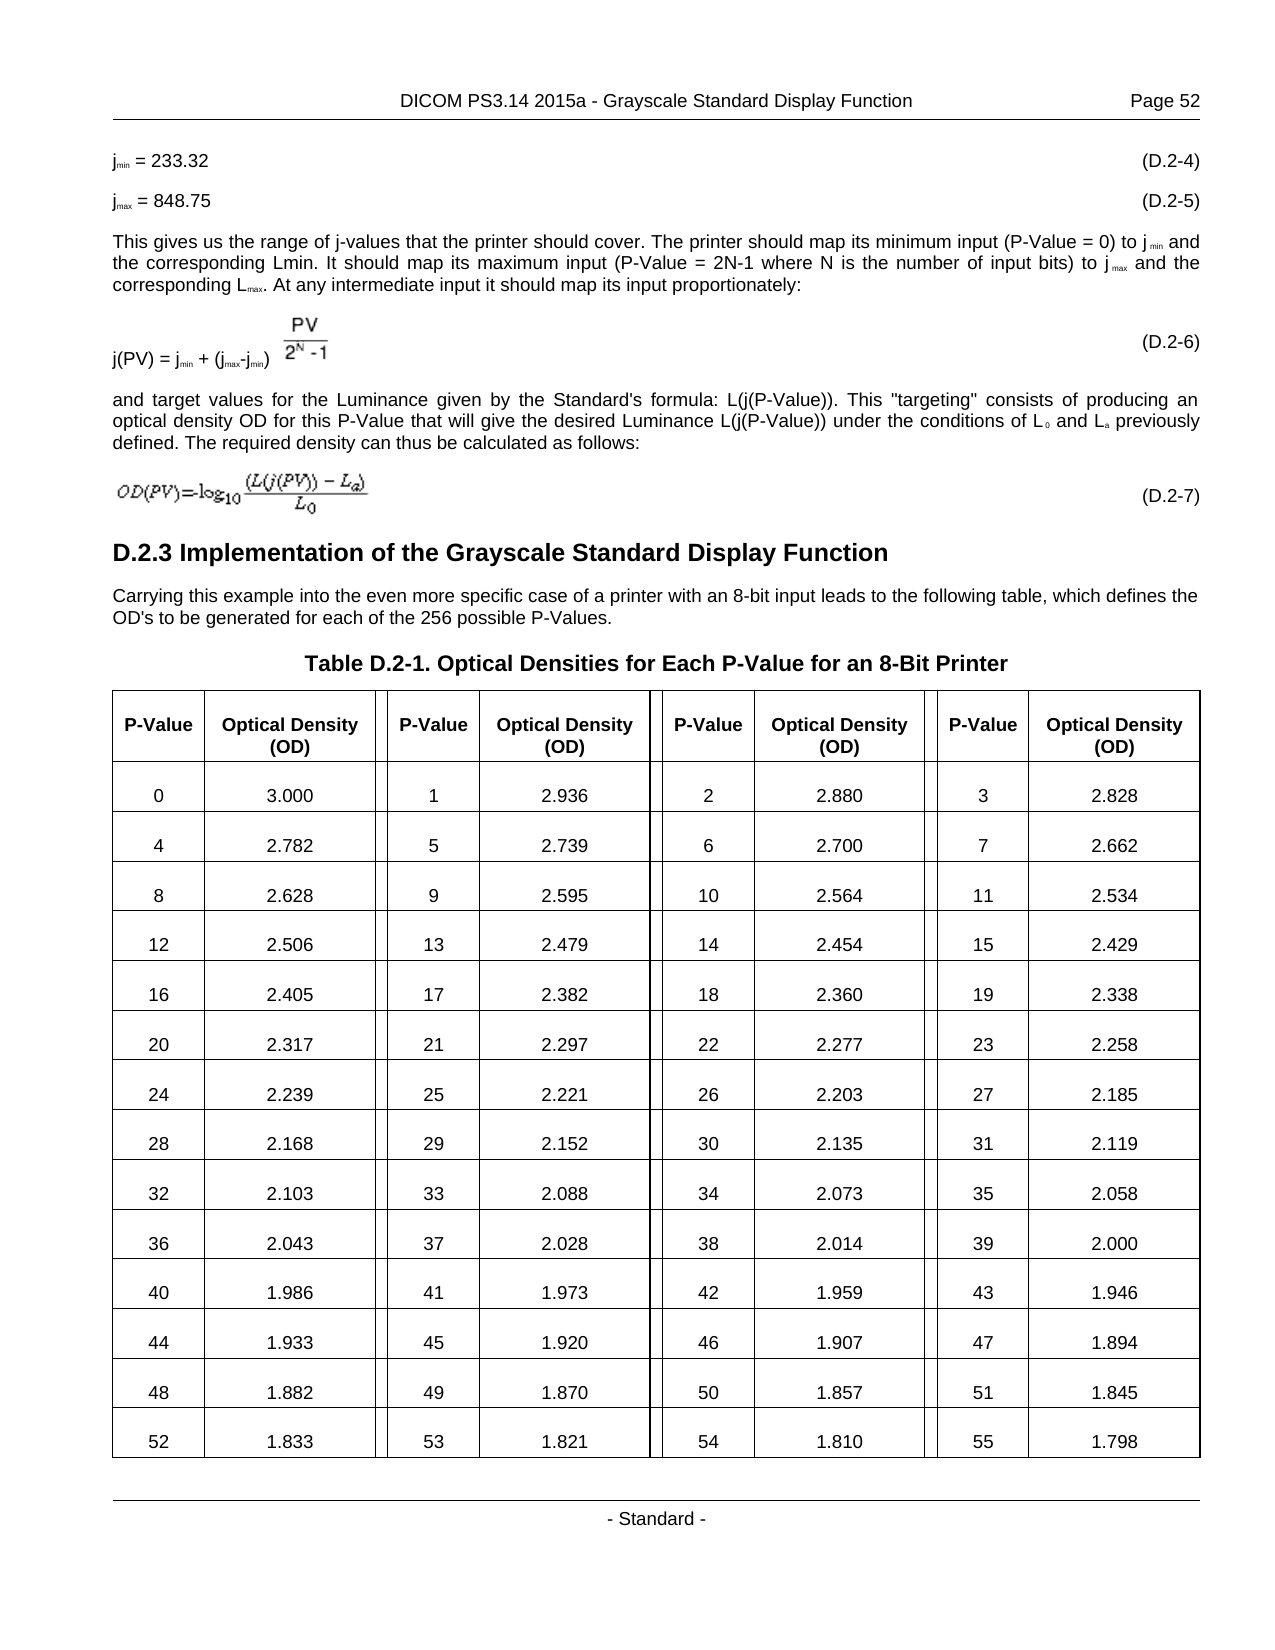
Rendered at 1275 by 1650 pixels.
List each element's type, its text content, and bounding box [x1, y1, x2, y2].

table_cell [651, 1309, 662, 1357]
table_cell 1.959 [755, 1259, 924, 1308]
table_cell 2.360 [755, 961, 924, 1010]
table_cell 48 [113, 1359, 204, 1407]
table_cell [925, 862, 937, 910]
table_cell 22 [663, 1011, 754, 1059]
table_cell 2.338 [1029, 961, 1199, 1010]
table_cell [651, 1011, 662, 1059]
table_header (D.2-4) [1132, 150, 1200, 172]
table_cell 33 [388, 1160, 479, 1208]
table_cell 1.821 [480, 1408, 649, 1457]
table_cell 2.277 [755, 1011, 924, 1059]
table_cell [651, 911, 662, 960]
table_cell 2.317 [205, 1011, 375, 1059]
table_cell 11 [938, 862, 1028, 910]
table_cell 24 [113, 1060, 204, 1109]
table_cell [376, 1210, 387, 1258]
table_cell 2.088 [480, 1160, 649, 1208]
table_cell 2.028 [480, 1210, 649, 1258]
table_cell 50 [663, 1359, 754, 1407]
table_header [925, 691, 937, 761]
table_cell 12 [113, 911, 204, 960]
table_cell [376, 1110, 387, 1159]
table_cell 31 [938, 1110, 1028, 1159]
table_cell 18 [663, 961, 754, 1010]
picture [275, 314, 338, 366]
table_cell [925, 961, 937, 1010]
table_cell 2.564 [755, 862, 924, 910]
table_cell 42 [663, 1259, 754, 1308]
table_cell 44 [113, 1309, 204, 1357]
table_cell [376, 1309, 387, 1357]
table_cell 2.185 [1029, 1060, 1199, 1109]
table_cell 40 [113, 1259, 204, 1308]
table_cell 10 [663, 862, 754, 910]
table_header Optical Density (OD) [480, 691, 649, 761]
table_cell 14 [663, 911, 754, 960]
table_cell 32 [113, 1160, 204, 1208]
table_cell 2.662 [1029, 812, 1199, 861]
table_cell [376, 1160, 387, 1208]
table_cell 6 [663, 812, 754, 861]
table_cell 8 [113, 862, 204, 910]
table_cell 2.429 [1029, 911, 1199, 960]
table_cell 36 [113, 1210, 204, 1258]
text D.2.3 Implementation of the Grayscale Standard Display Function [112, 537, 1200, 566]
table_cell [925, 1359, 937, 1407]
table_cell 2.203 [755, 1060, 924, 1109]
table_cell [925, 1210, 937, 1258]
table_cell 15 [938, 911, 1028, 960]
table_cell 29 [388, 1110, 479, 1159]
table_cell [376, 1359, 387, 1407]
table_cell 2.297 [480, 1011, 649, 1059]
table_cell [925, 762, 937, 811]
table_cell 52 [113, 1408, 204, 1457]
table_header jmin = 233.32 [113, 150, 1132, 172]
table_header Optical Density (OD) [205, 691, 375, 761]
table_cell [376, 911, 387, 960]
table_cell 0 [113, 762, 204, 811]
table_cell 2.073 [755, 1160, 924, 1208]
table_header P-Value [113, 691, 204, 761]
table_cell 2.700 [755, 812, 924, 861]
table_cell [925, 911, 937, 960]
table_cell 39 [938, 1210, 1028, 1258]
table_cell 2.595 [480, 862, 649, 910]
table_cell [651, 961, 662, 1010]
table_cell [925, 812, 937, 861]
table_cell [376, 762, 387, 811]
table_cell 2.739 [480, 812, 649, 861]
table_cell [651, 1359, 662, 1407]
table_cell [376, 1060, 387, 1109]
table_cell 2.119 [1029, 1110, 1199, 1159]
table_header P-Value [938, 691, 1028, 761]
table_cell [376, 961, 387, 1010]
table_header P-Value [663, 691, 754, 761]
table_cell 5 [388, 812, 479, 861]
table_cell 4 [113, 812, 204, 861]
table_cell 2.628 [205, 862, 375, 910]
table_cell 45 [388, 1309, 479, 1357]
table_cell 16 [113, 961, 204, 1010]
text and target values for the Luminance given by the Standard's formula: L(j(P-Value)). This "targeting" consists of producing an optical density OD for this P-Value that will give the desired Luminance L(j(P-Value)) under the conditions of L0 and La previously defined. The required density can thus be calculated as follows: [112, 388, 1200, 453]
table_header Optical Density (OD) [1029, 691, 1199, 761]
table_cell 23 [938, 1011, 1028, 1059]
table_cell [376, 862, 387, 910]
table_cell 1.882 [205, 1359, 375, 1407]
table_cell 2.936 [480, 762, 649, 811]
table_cell 28 [113, 1110, 204, 1159]
table_cell 53 [388, 1408, 479, 1457]
table_cell 2.382 [480, 961, 649, 1010]
table_cell 2.103 [205, 1160, 375, 1208]
table_cell 2.782 [205, 812, 375, 861]
table_cell 9 [388, 862, 479, 910]
table_cell 2.152 [480, 1110, 649, 1159]
table_cell 34 [663, 1160, 754, 1208]
table_cell [925, 1110, 937, 1159]
table_cell [925, 1011, 937, 1059]
table_cell 2.405 [205, 961, 375, 1010]
table_cell [925, 1408, 937, 1457]
table_cell 1.810 [755, 1408, 924, 1457]
table_cell [925, 1259, 937, 1308]
table_cell 1.894 [1029, 1309, 1199, 1357]
table_cell 43 [938, 1259, 1028, 1308]
table_cell [651, 1160, 662, 1208]
table_cell 2.828 [1029, 762, 1199, 811]
table_cell 25 [388, 1060, 479, 1109]
table_cell [376, 1408, 387, 1457]
table_cell 17 [388, 961, 479, 1010]
table_cell [651, 862, 662, 910]
table_header [376, 691, 387, 761]
table_cell 1 [388, 762, 479, 811]
picture [112, 471, 372, 519]
table_cell 51 [938, 1359, 1028, 1407]
table_cell 1.933 [205, 1309, 375, 1357]
table_cell [651, 1408, 662, 1457]
table_header [651, 691, 662, 761]
table_cell 1.870 [480, 1359, 649, 1407]
table_cell 46 [663, 1309, 754, 1357]
table_cell [376, 1011, 387, 1059]
table_cell [376, 812, 387, 861]
table_cell [651, 762, 662, 811]
table_cell 2.168 [205, 1110, 375, 1159]
table_cell 19 [938, 961, 1028, 1010]
table_header (D.2-7) [1132, 472, 1200, 519]
table_cell 30 [663, 1110, 754, 1159]
table_header jmax = 848.75 [113, 190, 1132, 212]
table_cell 1.920 [480, 1309, 649, 1357]
table_cell 2.239 [205, 1060, 375, 1109]
table_cell 1.946 [1029, 1259, 1199, 1308]
table_header (D.2-5) [1132, 190, 1200, 212]
table_cell 1.798 [1029, 1408, 1199, 1457]
table_cell 37 [388, 1210, 479, 1258]
table_cell 3 [938, 762, 1028, 811]
table_cell 35 [938, 1160, 1028, 1208]
table_cell 49 [388, 1359, 479, 1407]
table_cell 41 [388, 1259, 479, 1308]
table_cell 2.135 [755, 1110, 924, 1159]
table_cell [651, 1210, 662, 1258]
table_cell 2.014 [755, 1210, 924, 1258]
table_cell 38 [663, 1210, 754, 1258]
table_cell 27 [938, 1060, 1028, 1109]
table_cell 20 [113, 1011, 204, 1059]
table_cell [651, 1110, 662, 1159]
table_cell 54 [663, 1408, 754, 1457]
table_cell 1.857 [755, 1359, 924, 1407]
table_cell 2 [663, 762, 754, 811]
table_cell 1.973 [480, 1259, 649, 1308]
table_cell 47 [938, 1309, 1028, 1357]
table_cell 7 [938, 812, 1028, 861]
table_cell 2.058 [1029, 1160, 1199, 1208]
table_cell 2.880 [755, 762, 924, 811]
table_cell 1.845 [1029, 1359, 1199, 1407]
table_cell 1.986 [205, 1259, 375, 1308]
table_cell 2.479 [480, 911, 649, 960]
table_header j(PV) = jmin + (jmax-jmin) [113, 314, 1132, 370]
table_cell 2.000 [1029, 1210, 1199, 1258]
table_cell 26 [663, 1060, 754, 1109]
table_cell [651, 812, 662, 861]
table_header P-Value [388, 691, 479, 761]
table_cell 2.454 [755, 911, 924, 960]
table_cell 2.221 [480, 1060, 649, 1109]
table_cell 2.043 [205, 1210, 375, 1258]
table_header [372, 472, 1132, 519]
table_cell [925, 1060, 937, 1109]
table_cell [376, 1259, 387, 1308]
table_cell [651, 1060, 662, 1109]
table_cell 1.907 [755, 1309, 924, 1357]
text This gives us the range of j-values that the printer should cover. The printer should map its minimum input (P-Value = 0) to jmin and the corresponding Lmin. It should map its maximum input (P-Value = 2N-1 where N is the number of input bits) to jmax and the corresponding Lmax. At any intermediate input it should map its input proportionately: [112, 231, 1200, 295]
table_cell [651, 1259, 662, 1308]
table_header Optical Density (OD) [755, 691, 924, 761]
text Table D.2-1. Optical Densities for Each P-Value for an 8-Bit Printer [112, 651, 1200, 676]
table_cell 2.506 [205, 911, 375, 960]
table_cell 3.000 [205, 762, 375, 811]
table_cell [925, 1160, 937, 1208]
table_cell 1.833 [205, 1408, 375, 1457]
table_cell 2.258 [1029, 1011, 1199, 1059]
table_cell 55 [938, 1408, 1028, 1457]
text Carrying this example into the even more specific case of a printer with an 8-bit input leads to the following table, which defines the OD's to be generated for each of the 256 possible P-Values. [112, 585, 1200, 628]
table_header (D.2-6) [1132, 314, 1200, 370]
table_cell [925, 1309, 937, 1357]
table_cell 21 [388, 1011, 479, 1059]
table_cell 13 [388, 911, 479, 960]
table_cell 2.534 [1029, 862, 1199, 910]
